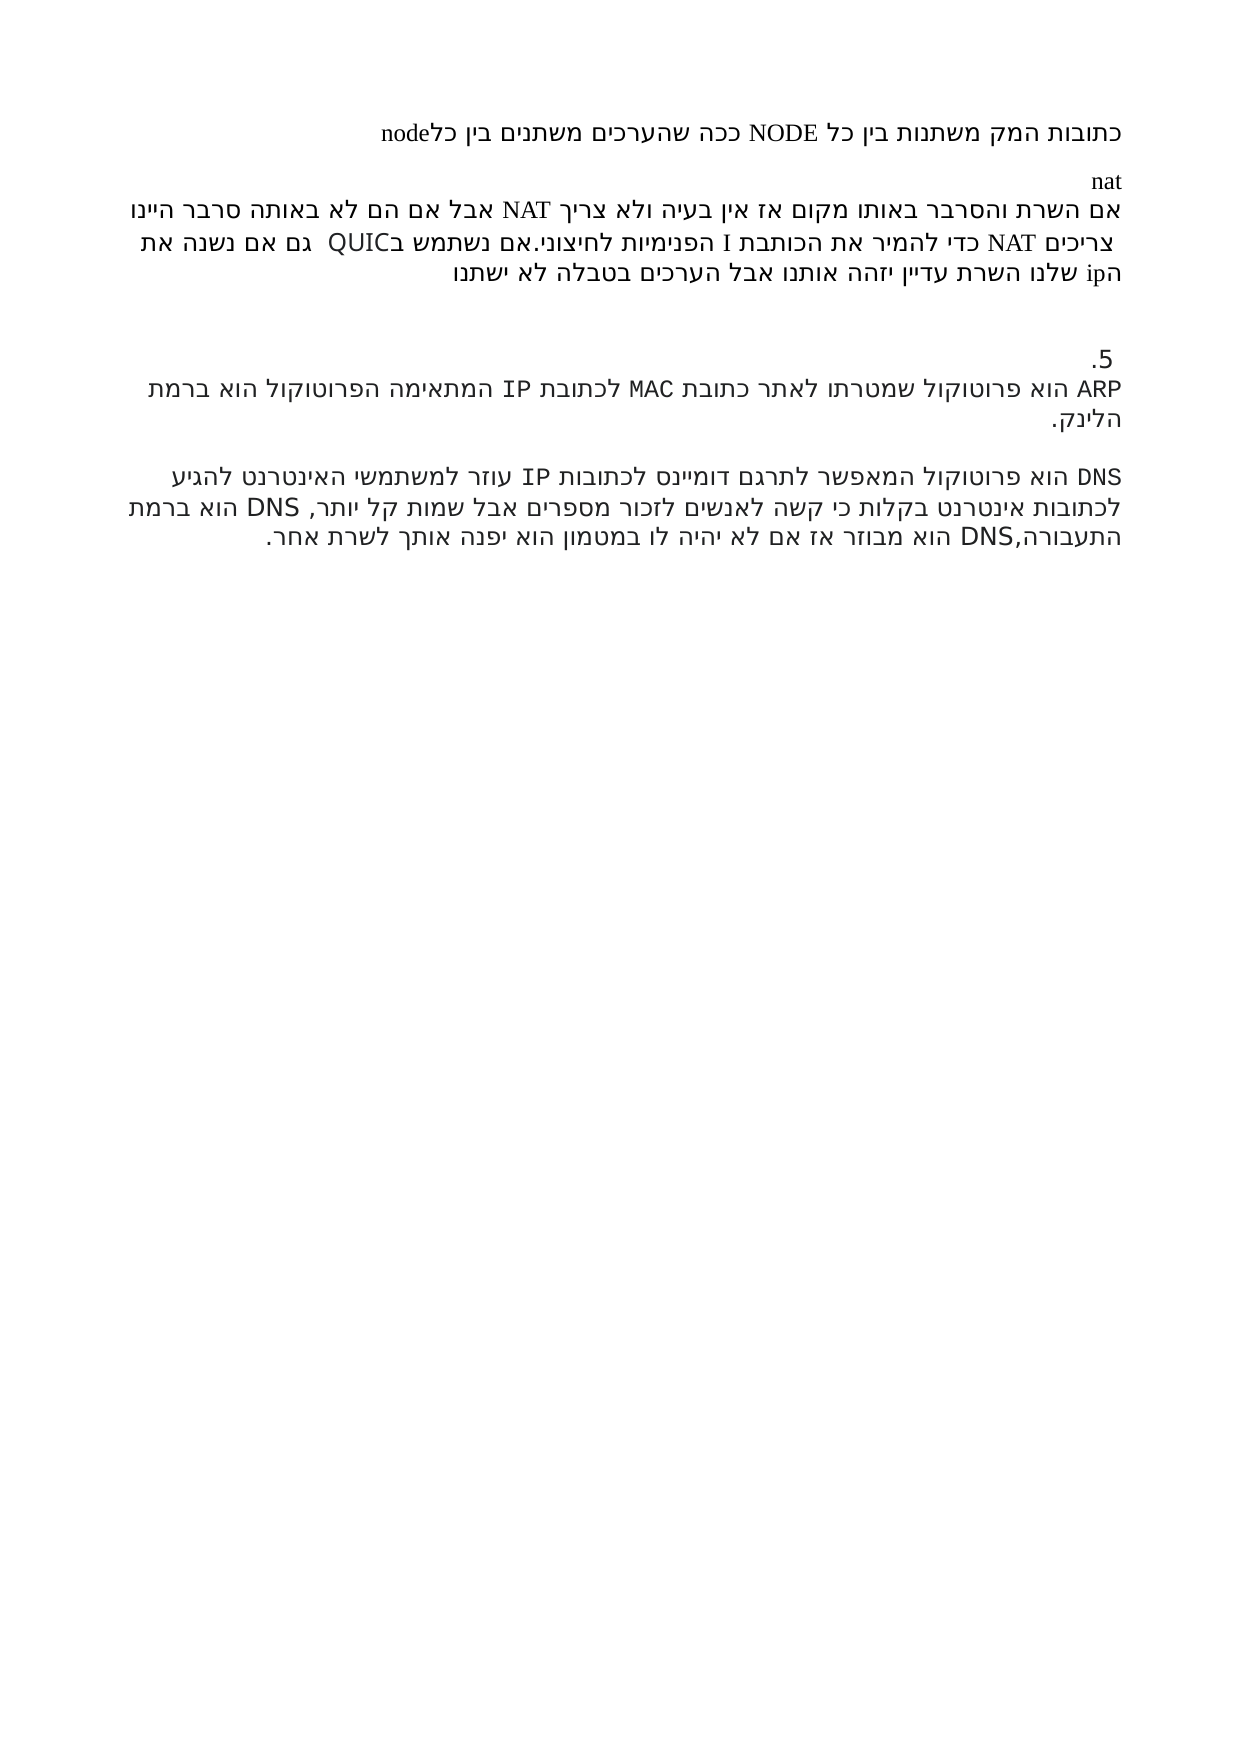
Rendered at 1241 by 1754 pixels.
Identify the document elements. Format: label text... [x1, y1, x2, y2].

text nat [118, 166, 1122, 195]
text אם השרת והסרבר באותו מקום אז אין בעיה ולא צריך NAT אבל אם הם לא באותה סרבר היינו [118, 195, 1122, 224]
text כתובות המק משתנות בין כל NODE ככה שהערכים משתנים בין כלnode [118, 118, 1122, 147]
text 5. [118, 345, 1122, 374]
text ARP הוא פרוטוקול שמטרתו לאתר כתובת MAC לכתובת IP המתאימה הפרוטוקול הוא ברמת הלינק. [118, 374, 1122, 434]
text DNS הוא פרוטוקול המאפשר לתרגם דומיינס לכתובות IP עוזר למשתמשי האינטרנט להגיע לכתובות אינטרנט בקלות כי קשה לאנשים לזכור מספרים אבל שמות קל יותר, DNS הוא ברמת התעבורה,DNS הוא מבוזר אז אם לא יהיה לו במטמון הוא יפנה אותך לשרת אחר. [118, 462, 1122, 551]
text צריכים NAT כדי להמיר את הכותבת I הפנימיות לחיצוני.אם נשתמש בQUIC גם אם נשנה את הip שלנו השרת עדיין יזהה אותנו אבל הערכים בטבלה לא ישתנו [118, 224, 1122, 288]
